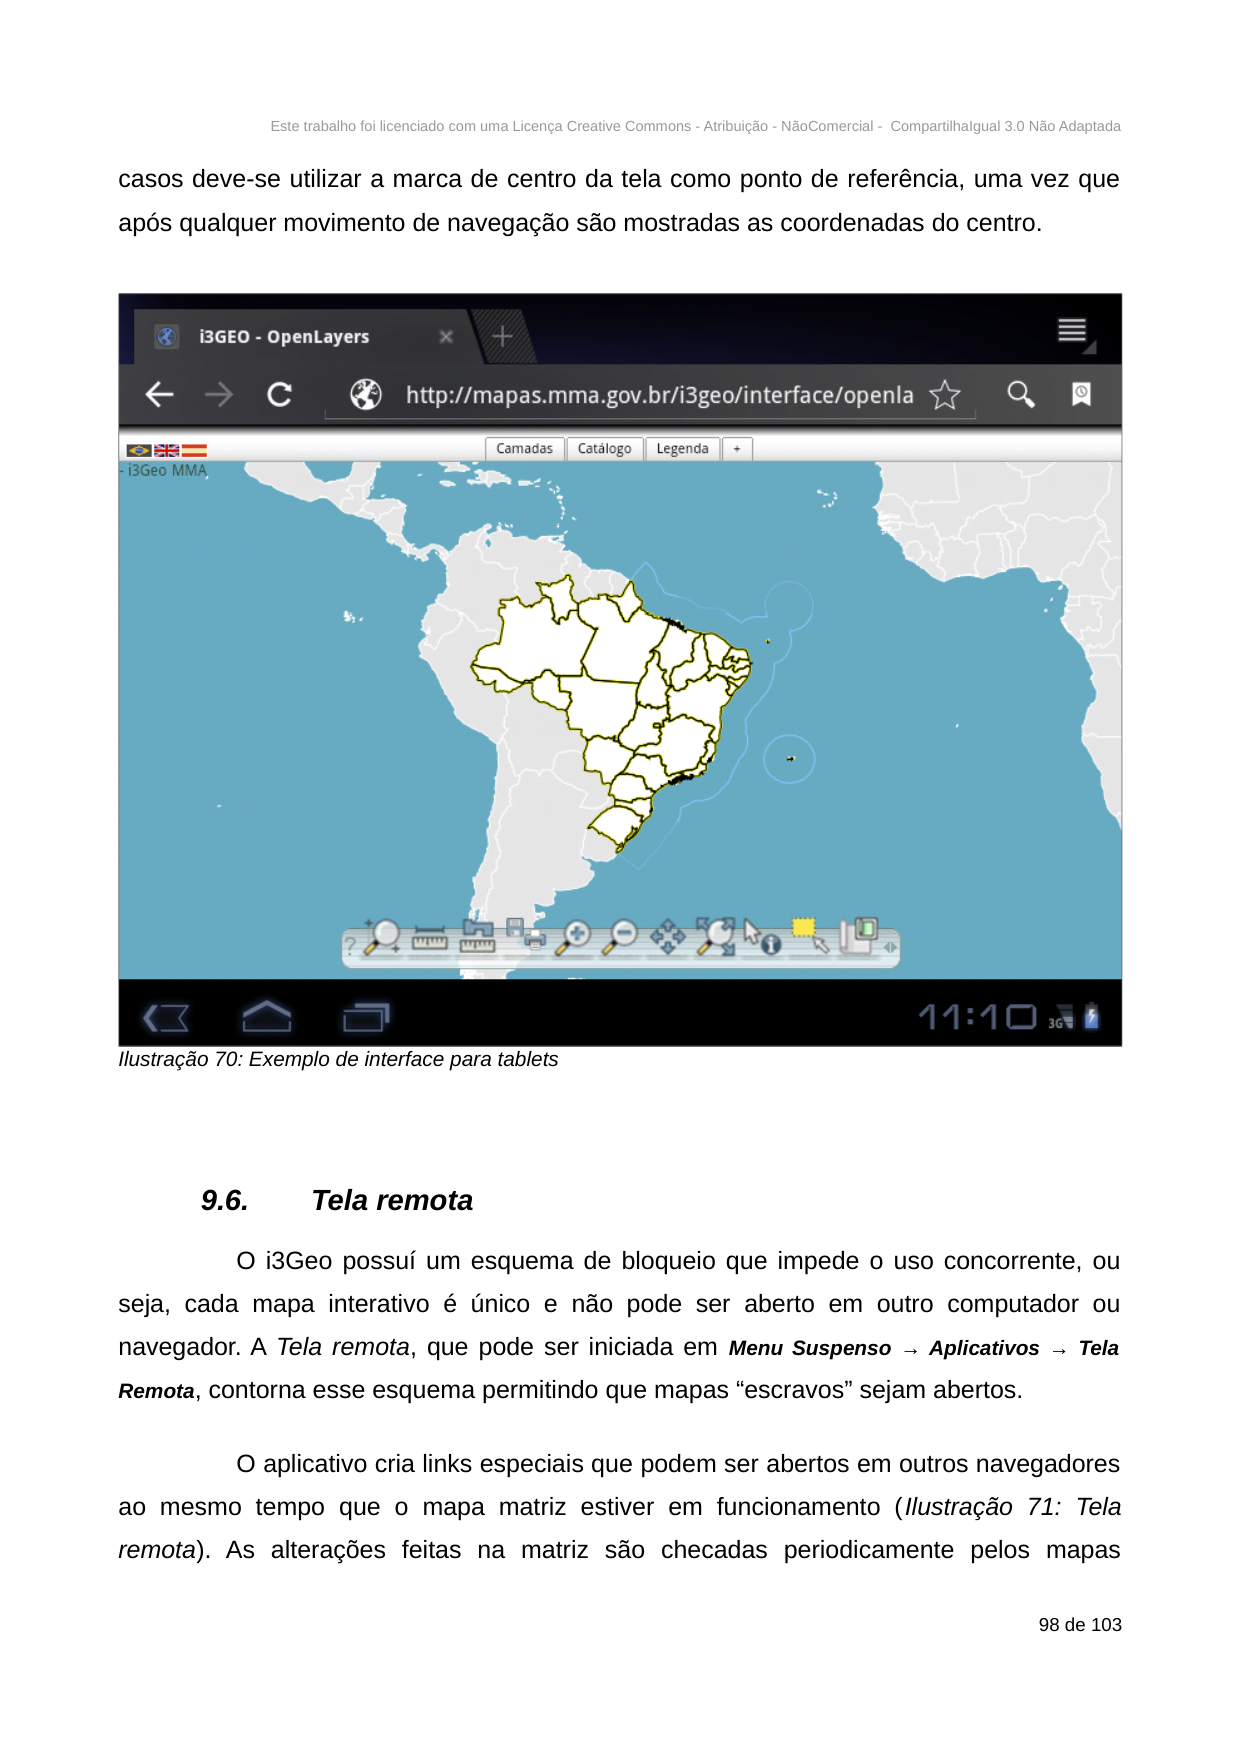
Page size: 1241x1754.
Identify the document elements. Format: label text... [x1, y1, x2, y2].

text O aplicativo cria links especiais que podem ser abertos em outros navegadores ao mesmo tempo que o mapa matriz estiver em funcionamento (Ilustração 71: Tela remota). As alterações feitas na matriz são checadas periodicamente pelos mapas [118, 1449, 1122, 1564]
picture [118, 293, 1123, 1047]
subtitle Tela remota [163, 1183, 1077, 1217]
text Ilustração 70: Exemplo de interface para tablets [118, 1047, 1122, 1071]
text casos deve-se utilizar a marca de centro da tela como ponto de referência, uma vez que após qualquer movimento de navegação são mostradas as coordenadas do centro. [118, 164, 1122, 236]
text O i3Geo possuí um esquema de bloqueio que impede o uso concorrente, ou seja, cada mapa interativo é único e não pode ser aberto em outro computador ou navegador. A Tela remota, que pode ser iniciada em menu suspenso → aplicativos → tela remota, contorna esse esquema permitindo que mapas “escravos” sejam abertos. [118, 1246, 1122, 1404]
